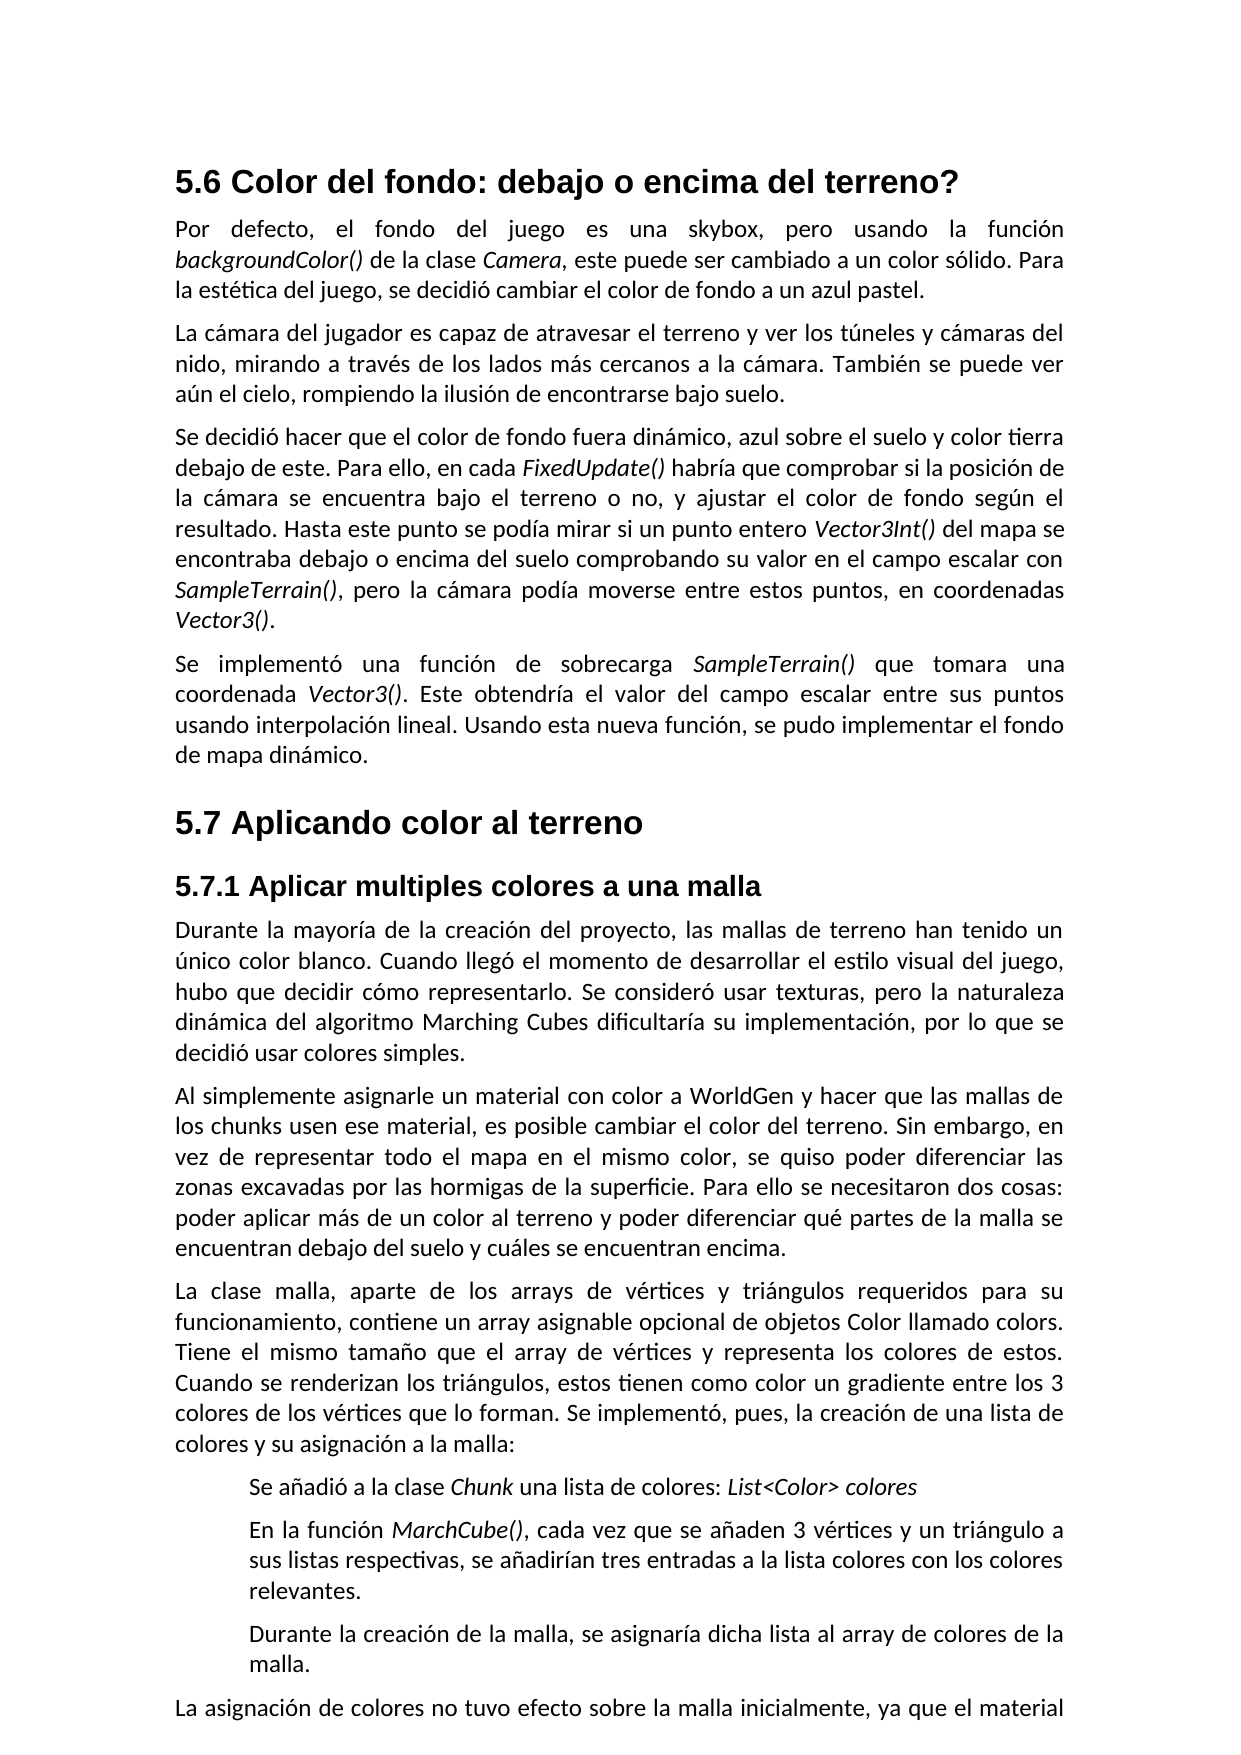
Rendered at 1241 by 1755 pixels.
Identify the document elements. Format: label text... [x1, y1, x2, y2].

list Se añadió a la clase Chunk una lista de colores: List<Color> colores [219, 1471, 1065, 1502]
list Durante la creación de la malla, se asignaría dicha lista al array de colores de la malla. [219, 1618, 1065, 1679]
text Por defecto, el fondo del juego es una skybox, pero usando la función backgroundColor() de la clase Camera, este puede ser cambiado a un color sólido. Para la estética del juego, se decidió cambiar el color de fondo a un azul pastel. [175, 213, 1065, 305]
text La asignación de colores no tuvo efecto sobre la malla inicialmente, ya que el material [175, 1692, 1065, 1722]
subtitle Aplicando color al terreno [175, 803, 1065, 842]
text La cámara del jugador es capaz de atravesar el terreno y ver los túneles y cámaras del nido, mirando a través de los lados más cercanos a la cámara. También se puede ver aún el cielo, rompiendo la ilusión de encontrarse bajo suelo. [175, 317, 1065, 409]
text Se implementó una función de sobrecarga SampleTerrain() que tomara una coordenada Vector3(). Este obtendría el valor del campo escalar entre sus puntos usando interpolación lineal. Usando esta nueva función, se pudo implementar el fondo de mapa dinámico. [175, 648, 1065, 770]
text Se decidió hacer que el color de fondo fuera dinámico, azul sobre el suelo y color tierra debajo de este. Para ello, en cada FixedUpdate() habría que comprobar si la posición de la cámara se encuentra bajo el terreno o no, y ajustar el color de fondo según el resultado. Hasta este punto se podía mirar si un punto entero Vector3Int() del mapa se encontraba debajo o encima del suelo comprobando su valor en el campo escalar con SampleTerrain(), pero la cámara podía moverse entre estos puntos, en coordenadas Vector3(). [175, 422, 1065, 635]
text Durante la mayoría de la creación del proyecto, las mallas de terreno han tenido un único color blanco. Cuando llegó el momento de desarrollar el estilo visual del juego, hubo que decidir cómo representarlo. Se consideró usar texturas, pero la naturaleza dinámica del algoritmo Marching Cubes dificultaría su implementación, por lo que se decidió usar colores simples. [175, 915, 1065, 1067]
list En la función MarchCube(), cada vez que se añaden 3 vértices y un triángulo a sus listas respectivas, se añadirían tres entradas a la lista colores con los colores relevantes. [219, 1514, 1065, 1606]
subtitle Aplicar multiples colores a una malla [175, 869, 1065, 902]
text La clase malla, aparte de los arrays de vértices y triángulos requeridos para su funcionamiento, contiene un array asignable opcional de objetos Color llamado colors. Tiene el mismo tamaño que el array de vértices y representa los colores de estos. Cuando se renderizan los triángulos, estos tienen como color un gradiente entre los 3 colores de los vértices que lo forman. Se implementó, pues, la creación de una lista de colores y su asignación a la malla: [175, 1275, 1065, 1458]
text Al simplemente asignarle un material con color a WorldGen y hacer que las mallas de los chunks usen ese material, es posible cambiar el color del terreno. Sin embargo, en vez de representar todo el mapa en el mismo color, se quiso poder diferenciar las zonas excavadas por las hormigas de la superficie. Para ello se necesitaron dos cosas: poder aplicar más de un color al terreno y poder diferenciar qué partes de la malla se encuentran debajo del suelo y cuáles se encuentran encima. [175, 1080, 1065, 1263]
subtitle Color del fondo: debajo o encima del terreno? [175, 162, 1065, 201]
